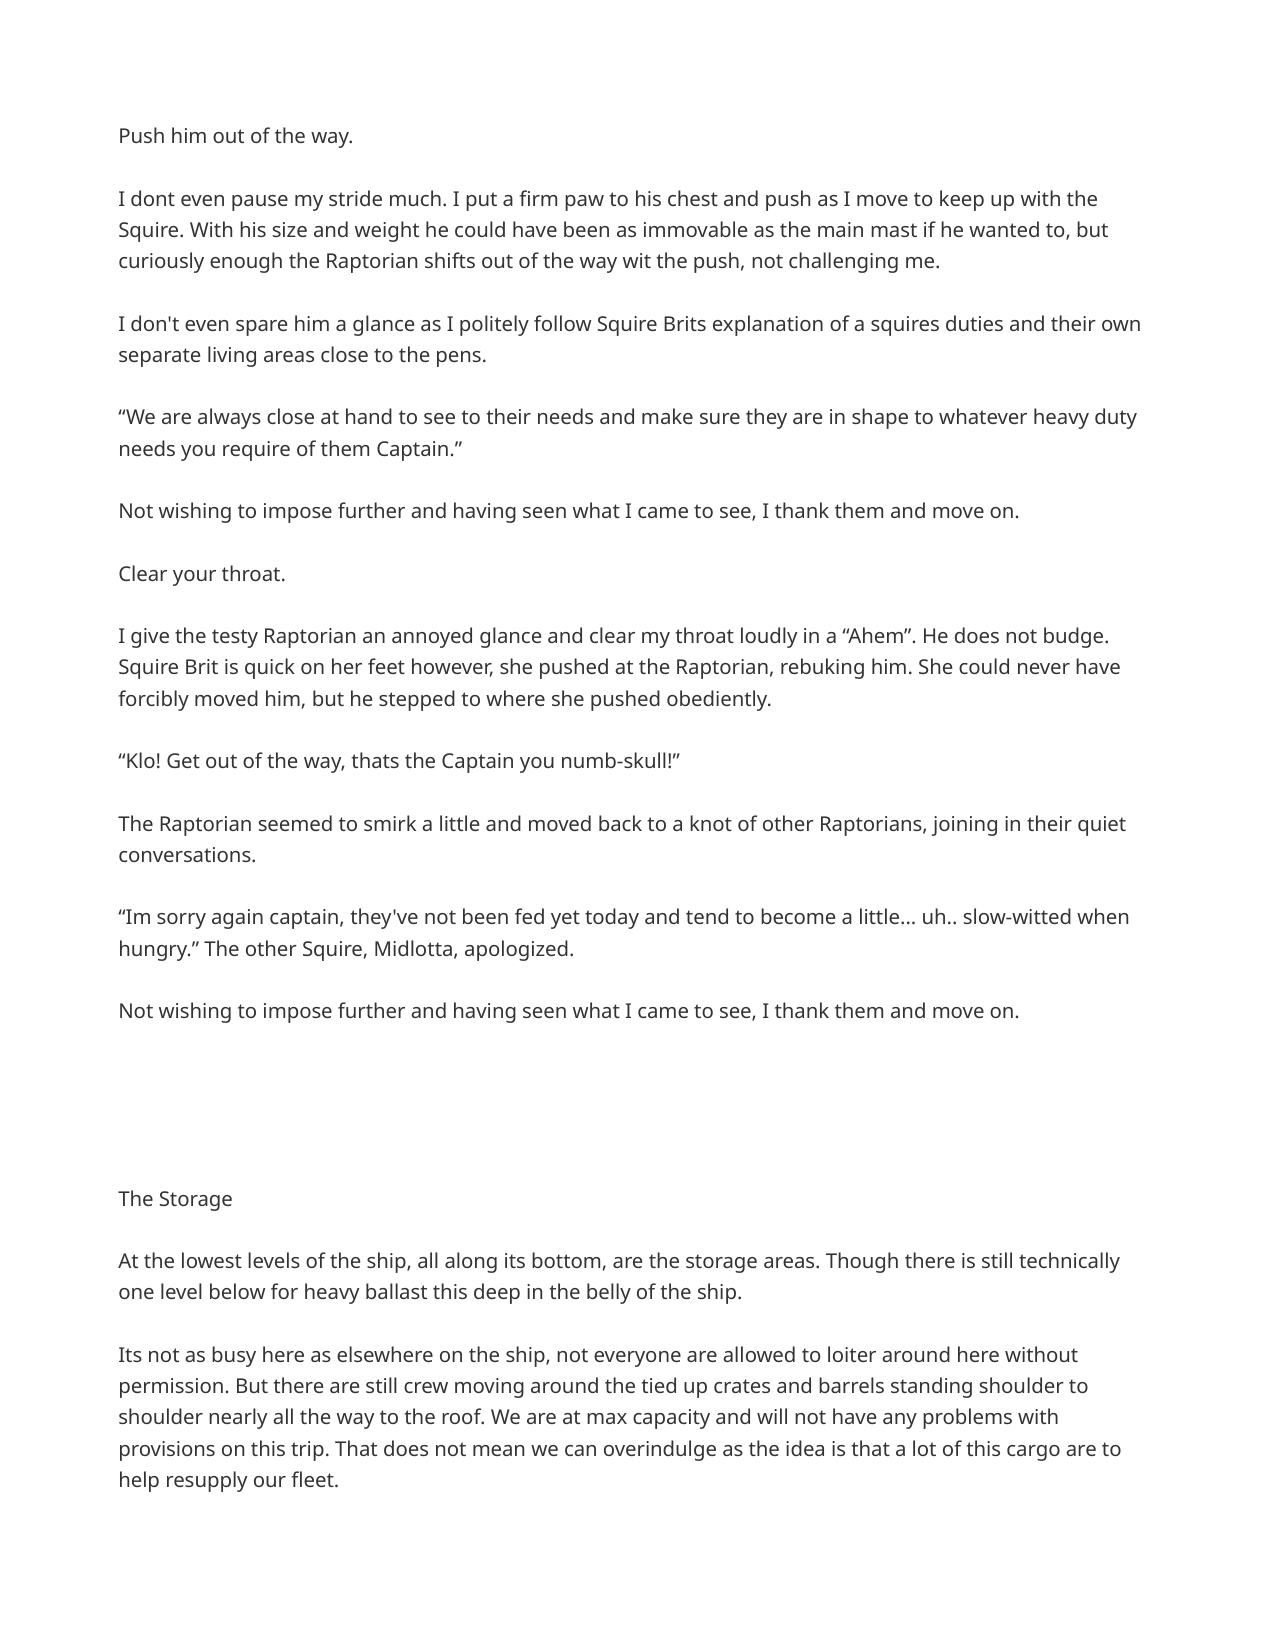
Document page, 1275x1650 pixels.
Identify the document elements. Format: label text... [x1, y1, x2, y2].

text I give the testy Raptorian an annoyed glance and clear my throat loudly in a “Ahem”. He does not budge. [118, 618, 1157, 649]
text “We are always close at hand to see to their needs and make sure they are in shape to whatever heavy duty needs you require of them Captain.” [118, 399, 1157, 462]
text At the lowest levels of the ship, all along its bottom, are the storage areas. Though there is still technically one level below for heavy ballast this deep in the belly of the ship. [118, 1243, 1157, 1306]
text The Raptorian seemed to smirk a little and moved back to a knot of other Raptorians, joining in their quiet conversations. [118, 806, 1157, 868]
text Squire Brit is quick on her feet however, she pushed at the Raptorian, rebuking him. She could never have forcibly moved him, but he stepped to where she pushed obediently. [118, 649, 1157, 712]
text I don't even spare him a glance as I politely follow Squire Brits explanation of a squires duties and their own separate living areas close to the pens. [118, 306, 1157, 368]
text Push him out of the way. [118, 118, 1157, 149]
text Not wishing to impose further and having seen what I came to see, I thank them and move on. [118, 493, 1157, 524]
text The Storage [118, 1181, 1157, 1212]
text I dont even pause my stride much. I put a firm paw to his chest and push as I move to keep up with the Squire. With his size and weight he could have been as immovable as the main mast if he wanted to, but curiously enough the Raptorian shifts out of the way wit the push, not challenging me. [118, 181, 1157, 274]
text Not wishing to impose further and having seen what I came to see, I thank them and move on. [118, 993, 1157, 1024]
text “Im sorry again captain, they've not been fed yet today and tend to become a little... uh.. slow-witted when hungry.” The other Squire, Midlotta, apologized. [118, 899, 1157, 962]
text Clear your throat. [118, 556, 1157, 587]
text “Klo! Get out of the way, thats the Captain you numb-skull!” [118, 743, 1157, 774]
text Its not as busy here as elsewhere on the ship, not everyone are allowed to loiter around here without permission. But there are still crew moving around the tied up crates and barrels standing shoulder to shoulder nearly all the way to the roof. We are at max capacity and will not have any problems with provisions on this trip. That does not mean we can overindulge as the idea is that a lot of this cargo are to help resupply our fleet. [118, 1337, 1157, 1493]
